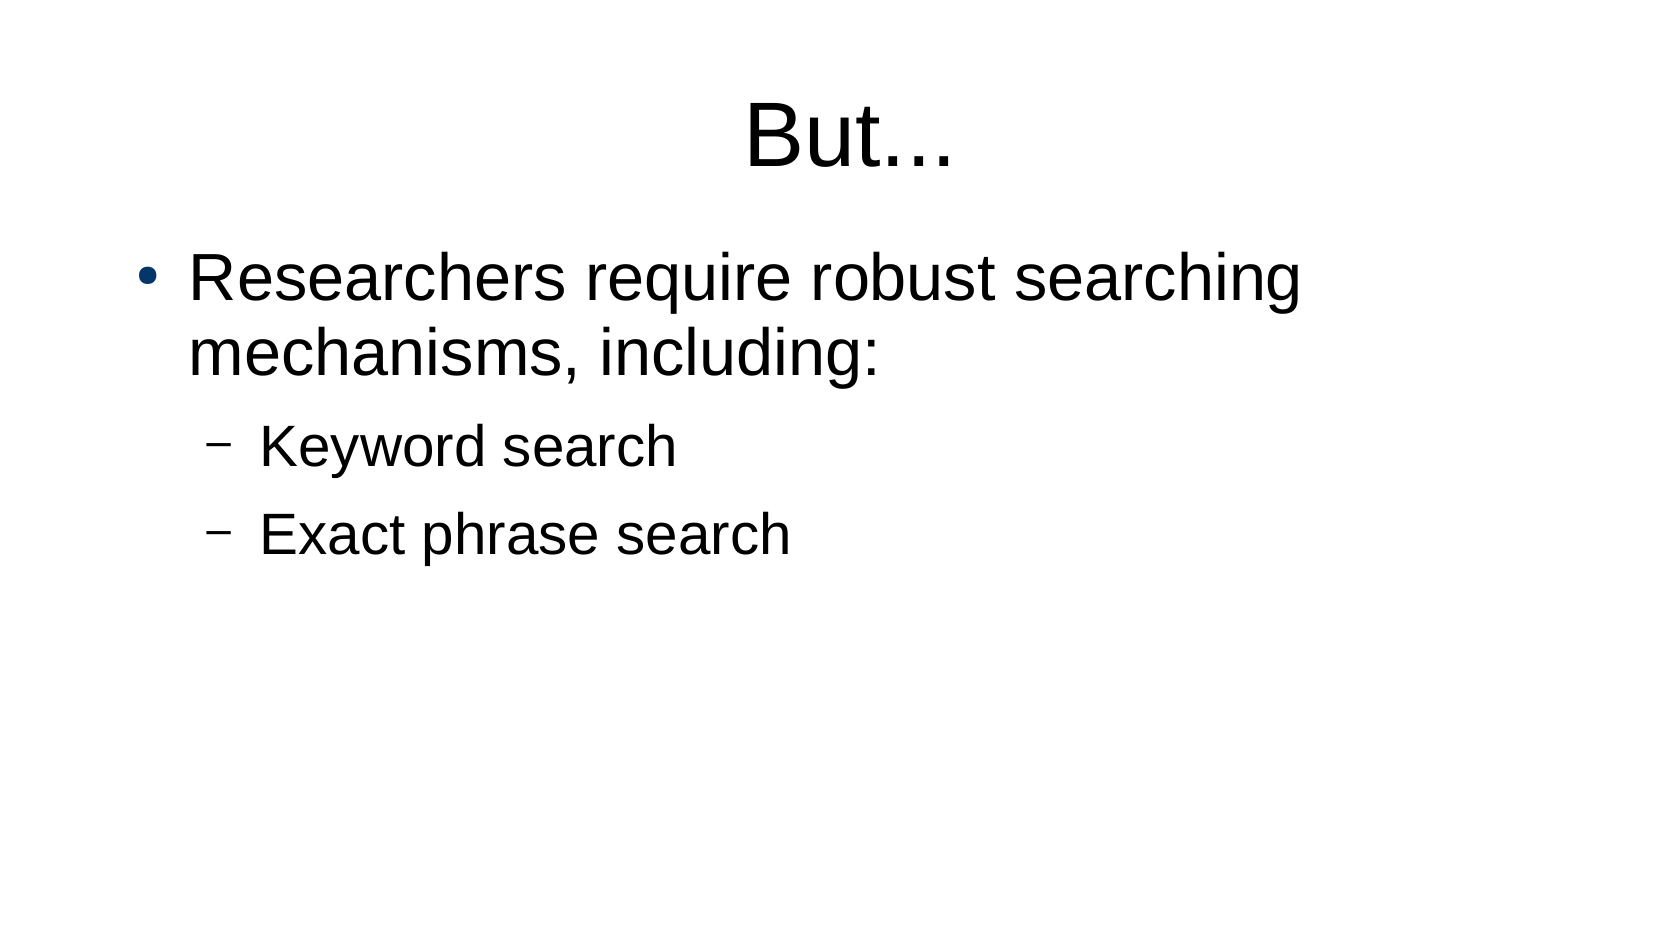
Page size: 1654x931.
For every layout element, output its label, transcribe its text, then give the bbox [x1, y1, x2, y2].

list Researchers require robust searching mechanisms, including: Keyword search Exact phrase search [118, 240, 1607, 780]
title But... [106, 57, 1595, 213]
